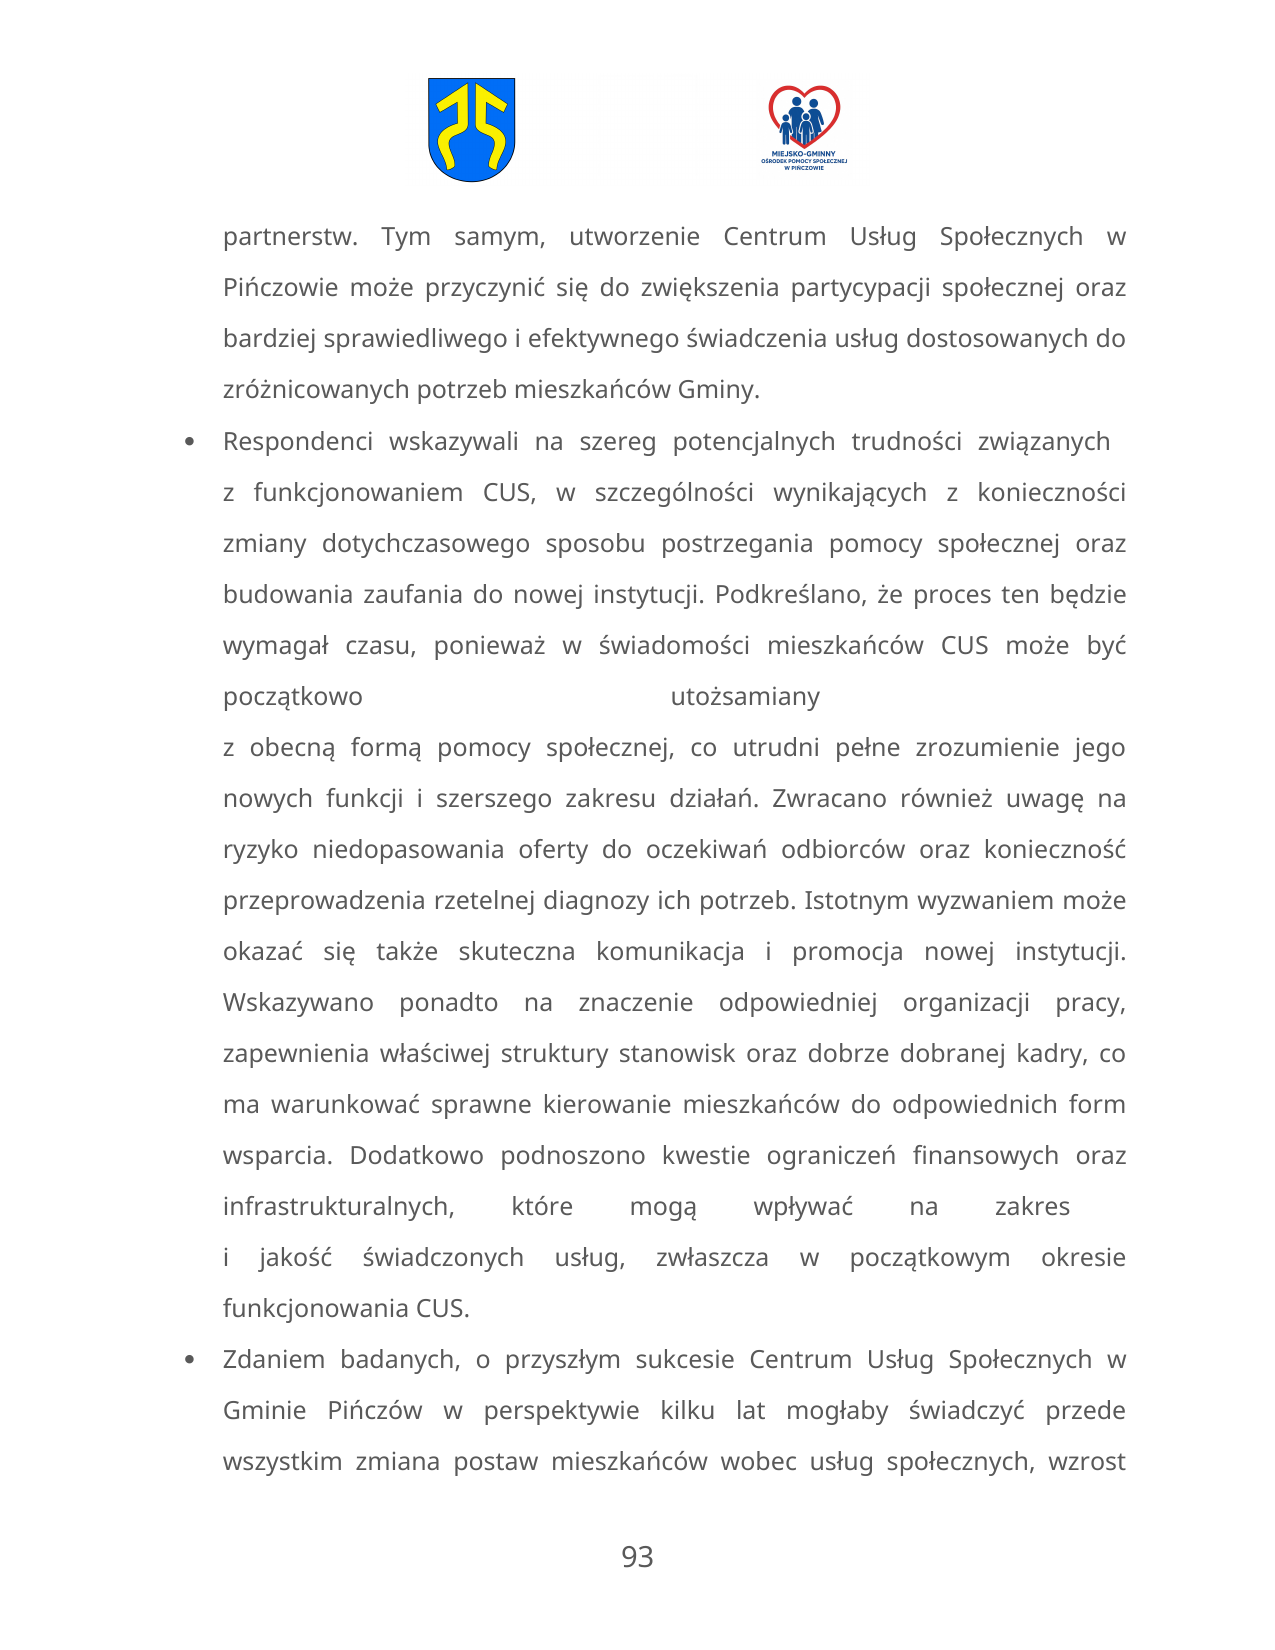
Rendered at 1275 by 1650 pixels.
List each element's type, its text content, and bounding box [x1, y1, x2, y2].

list Zdaniem badanych, o przyszłym sukcesie Centrum Usług Społecznych w Gminie Pińczów w perspektywie kilku lat mogłaby świadczyć przede wszystkim zmiana postaw mieszkańców wobec usług społecznych, wzrost [185, 1342, 1127, 1478]
picture [405, 73, 870, 186]
list partnerstw. Tym samym, utworzenie Centrum Usług Społecznych w Pińczowie może przyczynić się do zwiększenia partycypacji społecznej oraz bardziej sprawiedliwego i efektywnego świadczenia usług dostosowanych do zróżnicowanych potrzeb mieszkańców Gminy. [185, 219, 1127, 406]
list Respondenci wskazywali na szereg potencjalnych trudności związanych z funkcjonowaniem CUS, w szczególności wynikających z konieczności zmiany dotychczasowego sposobu postrzegania pomocy społecznej oraz budowania zaufania do nowej instytucji. Podkreślano, że proces ten będzie wymagał czasu, ponieważ w świadomości mieszkańców CUS może być początkowo utożsamiany z obecną formą pomocy społecznej, co utrudni pełne zrozumienie jego nowych funkcji i szerszego zakresu działań. Zwracano również uwagę na ryzyko niedopasowania oferty do oczekiwań odbiorców oraz konieczność przeprowadzenia rzetelnej diagnozy ich potrzeb. Istotnym wyzwaniem może okazać się także skuteczna komunikacja i promocja nowej instytucji. Wskazywano ponadto na znaczenie odpowiedniej organizacji pracy, zapewnienia właściwej struktury stanowisk oraz dobrze dobranej kadry, co ma warunkować sprawne kierowanie mieszkańców do odpowiednich form wsparcia. Dodatkowo podnoszono kwestie ograniczeń finansowych oraz infrastrukturalnych, które mogą wpływać na zakres i jakość świadczonych usług, zwłaszcza w początkowym okresie funkcjonowania CUS. [185, 423, 1127, 1325]
